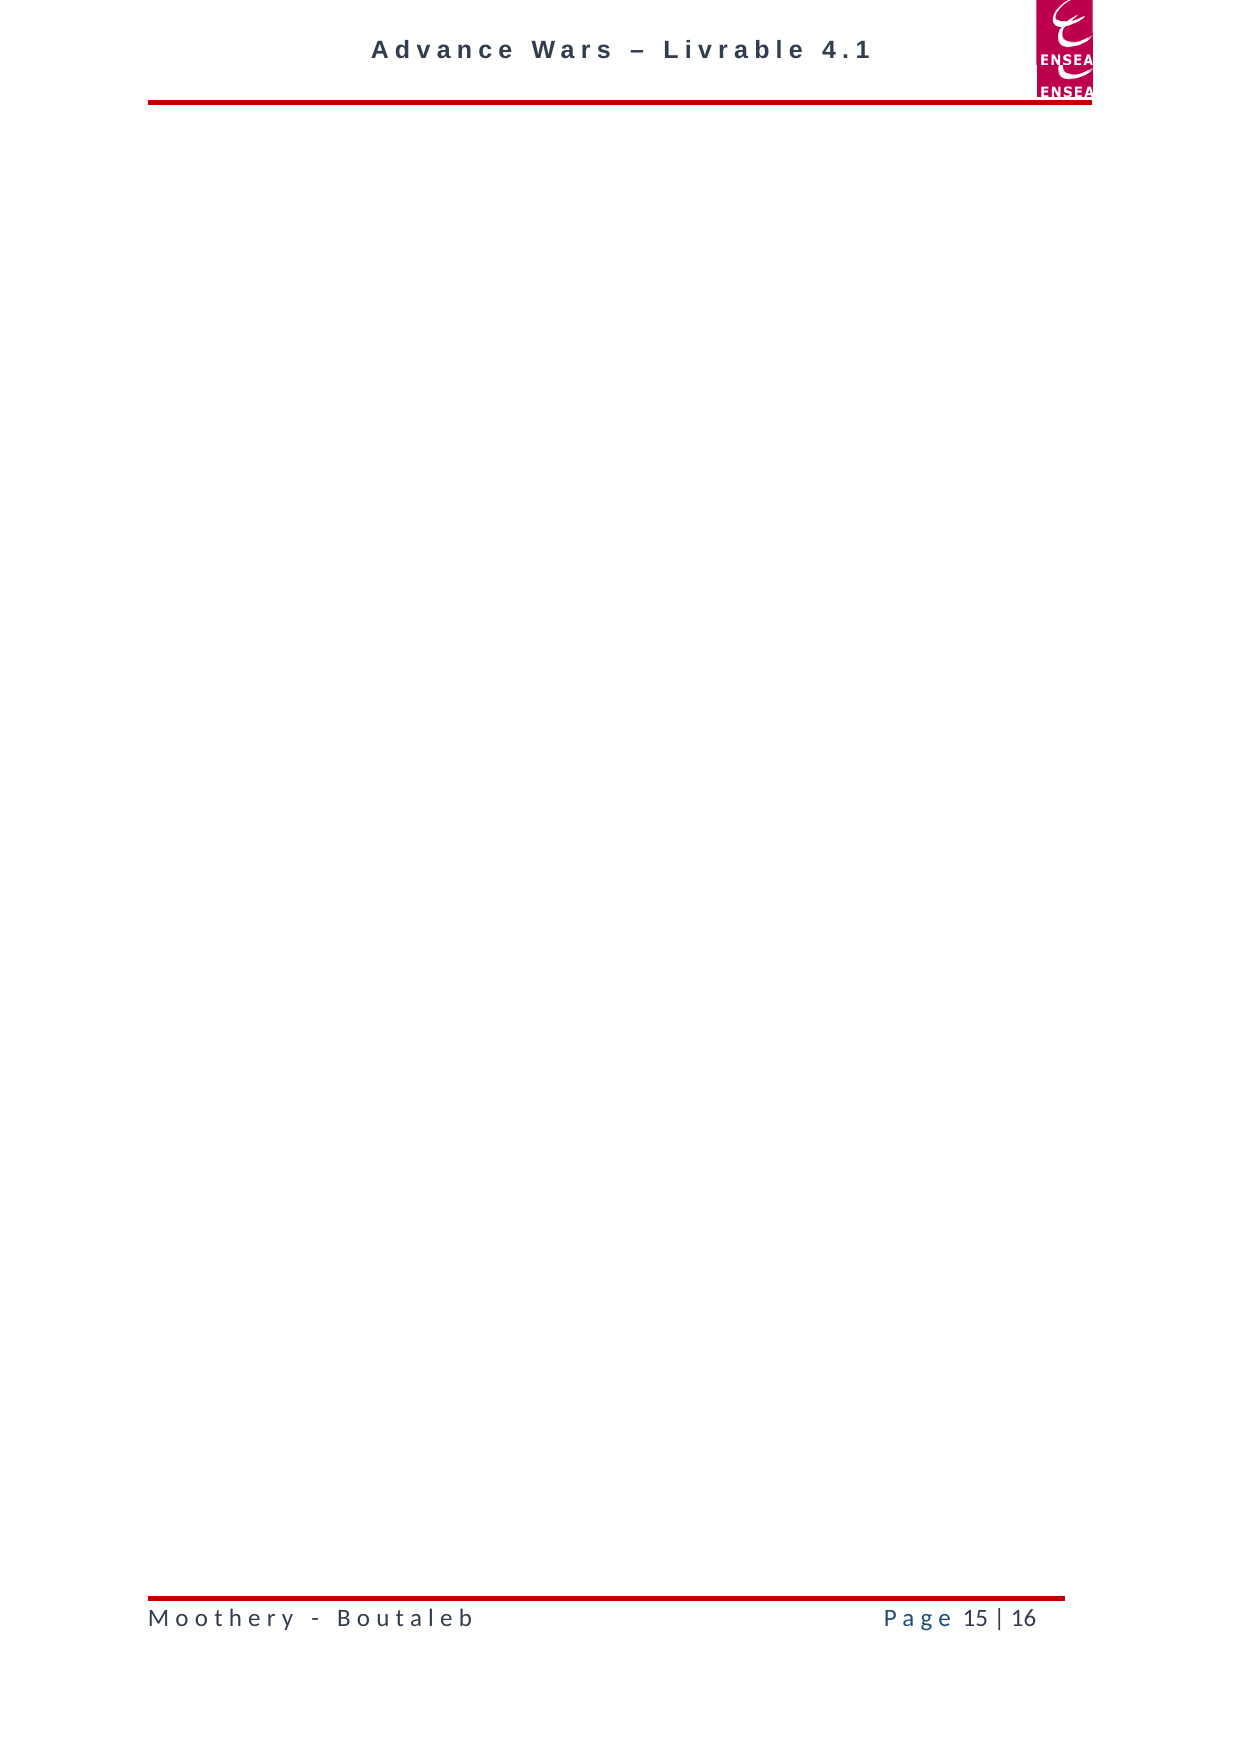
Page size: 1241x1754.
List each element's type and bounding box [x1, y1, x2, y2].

picture [1036, 0, 1093, 97]
